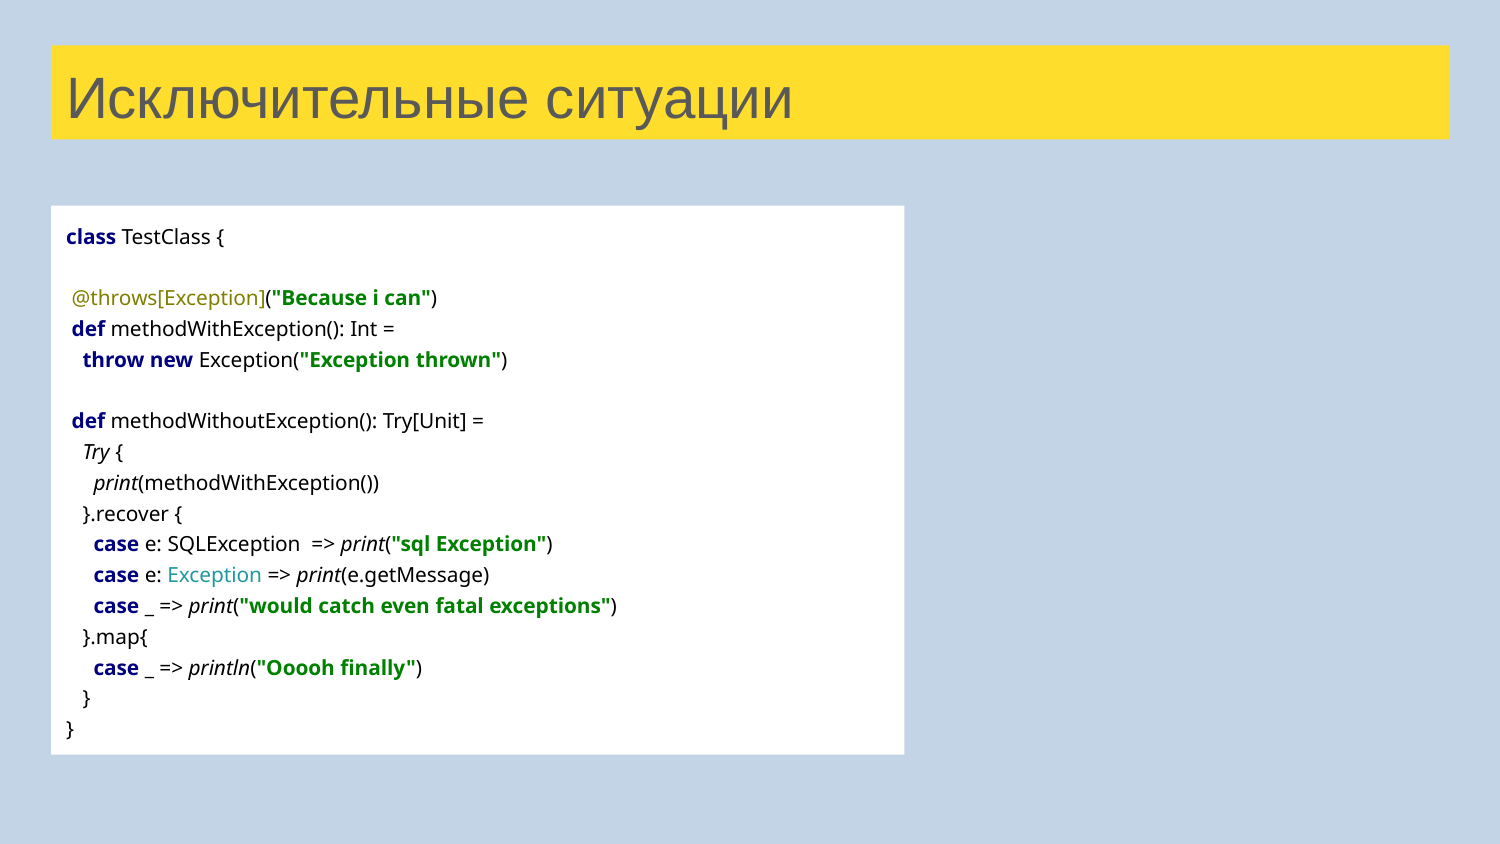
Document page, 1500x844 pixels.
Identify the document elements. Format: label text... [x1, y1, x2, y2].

text_box class TestClass { @throws[Exception]("Because i can") def methodWithException(): Int = throw new Exception("Exception thrown") def methodWithoutException(): Try[Unit] = Try { print(methodWithException()) }.recover { case e: SQLException => print("sql Exception") case e: Exception => print(e.getMessage) case _ => print("would catch even fatal exceptions") }.map{ case _ => println("Ooooh finally") } } [51, 205, 905, 755]
title Исключительные ситуации [51, 45, 1449, 140]
